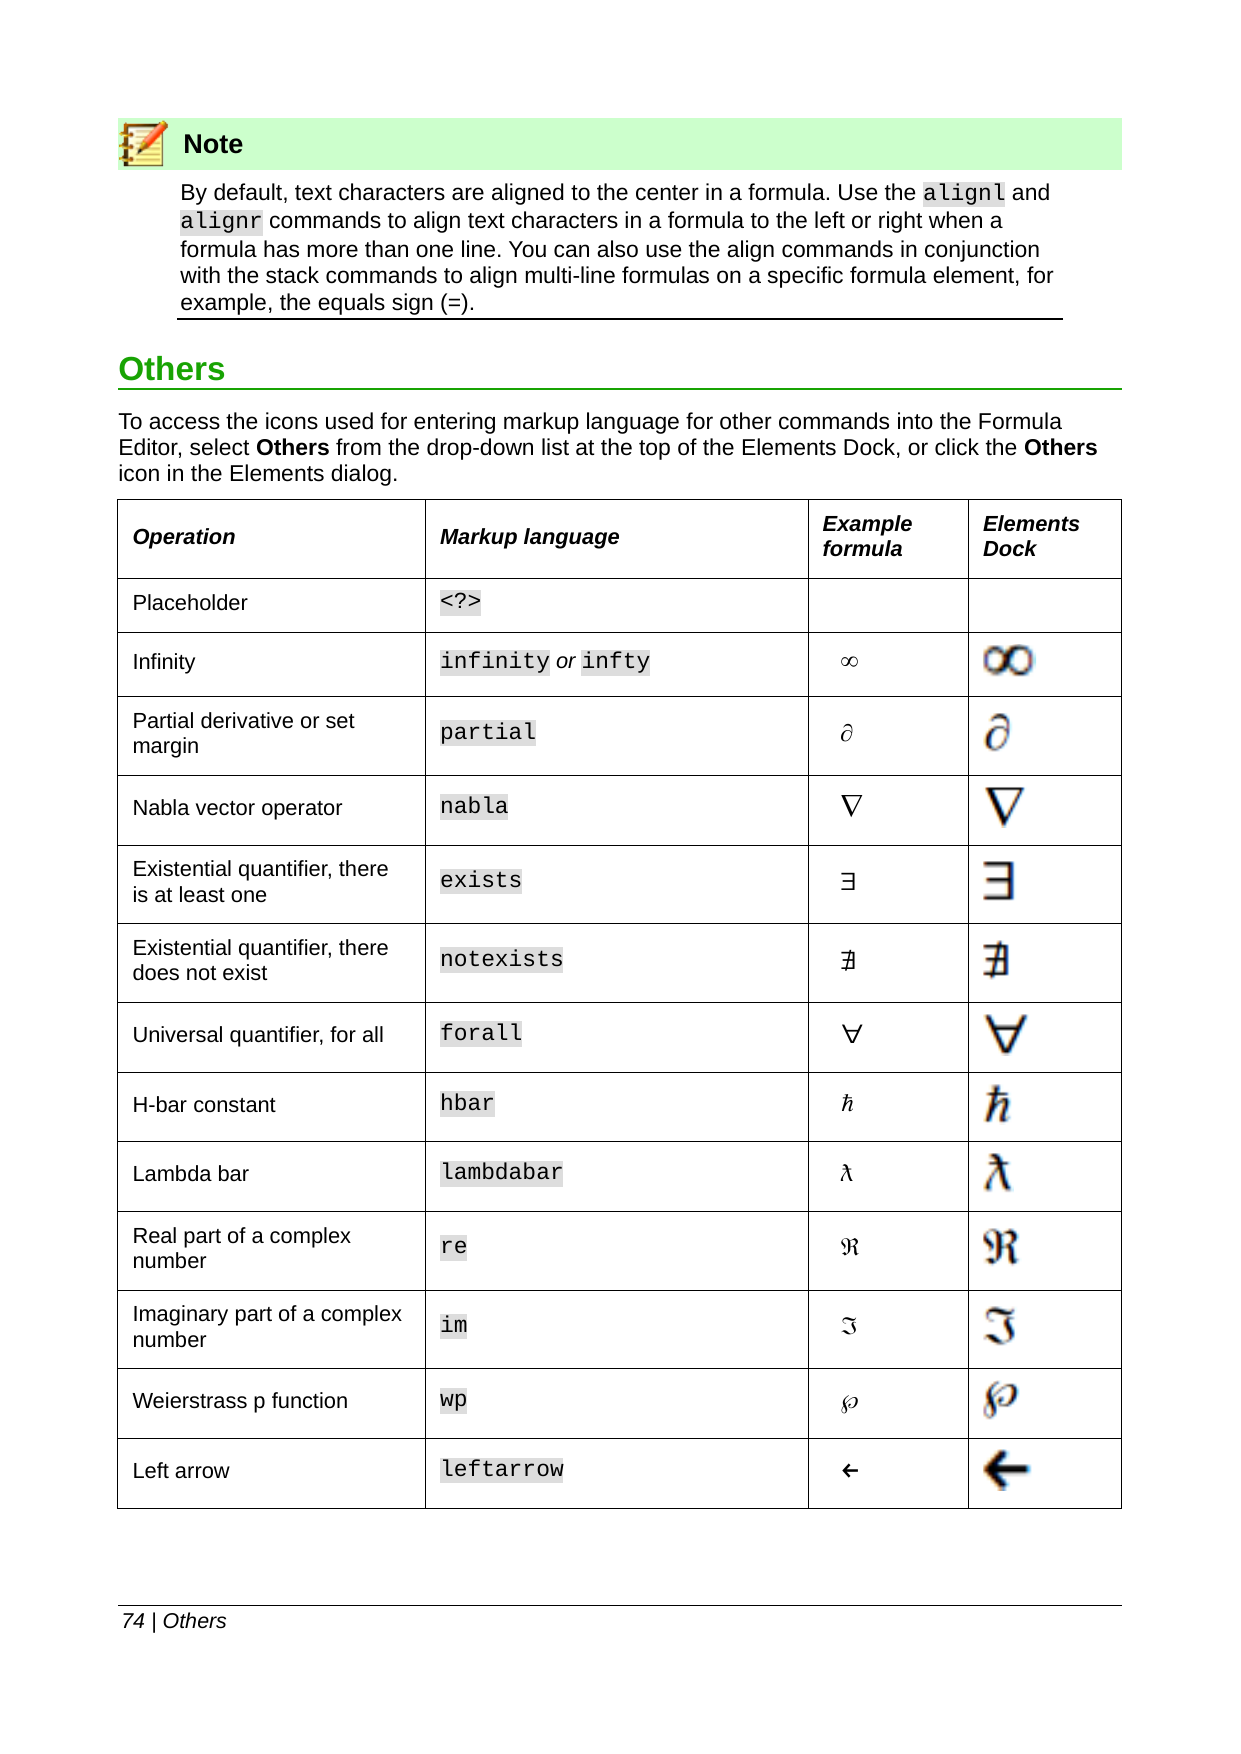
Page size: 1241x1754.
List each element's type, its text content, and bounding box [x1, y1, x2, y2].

table_cell Partial derivative or set margin [118, 697, 425, 775]
table_cell Lambda bar [118, 1142, 425, 1211]
picture [982, 1083, 1014, 1125]
table_cell [969, 1439, 1121, 1507]
table_cell hbar [426, 1073, 808, 1141]
picture [982, 1449, 1035, 1491]
table_cell Infinity [118, 633, 425, 696]
picture [982, 1227, 1022, 1269]
table_cell [969, 1212, 1121, 1289]
table_cell H-bar constant [118, 1073, 425, 1141]
table_cell [809, 846, 968, 923]
table_header Elements Dock [969, 500, 1121, 578]
table_cell exists [426, 846, 808, 923]
table_header Markup language [426, 500, 808, 578]
table_cell im [426, 1291, 808, 1368]
table_cell forall [426, 1003, 808, 1072]
table_cell [969, 1073, 1121, 1141]
text To access the icons used for entering markup language for other commands into the Formula Editor, select Others from the drop-down list at the top of the Elements Dock, or click the Others icon in the Elements dialog. [118, 408, 1122, 487]
picture [982, 939, 1011, 982]
table_cell [969, 1369, 1121, 1438]
table_cell <?> [426, 579, 808, 632]
table_cell leftarrow [426, 1439, 808, 1507]
table_cell infinity or infty [426, 633, 808, 696]
subtitle Note [118, 118, 1122, 170]
table_cell [809, 579, 968, 632]
table_cell re [426, 1212, 808, 1289]
table_cell [969, 1003, 1121, 1072]
table_cell Existential quantifier, there is at least one [118, 846, 425, 923]
table_cell [969, 579, 1121, 632]
table_cell Real part of a complex number [118, 1212, 425, 1289]
subtitle Others [118, 349, 1122, 388]
table_cell [809, 1142, 968, 1211]
table_cell [969, 1291, 1121, 1368]
picture [982, 861, 1017, 903]
table_cell [809, 1212, 968, 1289]
table_cell [969, 776, 1121, 844]
picture [982, 1153, 1014, 1195]
table_cell Universal quantifier, for all [118, 1003, 425, 1072]
table_cell [809, 633, 968, 696]
table_cell [969, 1142, 1121, 1211]
table_cell [809, 776, 968, 844]
table_cell notexists [426, 924, 808, 1002]
table_cell [969, 697, 1121, 775]
table_header Example formula [809, 500, 968, 578]
table_cell [969, 924, 1121, 1002]
picture [982, 1306, 1020, 1348]
table_cell Placeholder [118, 579, 425, 632]
table_cell Existential quantifier, there does not exist [118, 924, 425, 1002]
picture [982, 1013, 1029, 1056]
text By default, text characters are aligned to the center in a formula. Use the alignl and alignr commands to align text characters in a formula to the left or right when a formula has more than one line. You can also use the align commands in conjunction with the stack commands to align multi-line formulas on a specific formula element, for example, the equals sign (=). [177, 176, 1063, 318]
table_cell wp [426, 1369, 808, 1438]
picture [982, 786, 1029, 828]
picture [982, 1380, 1022, 1422]
table_cell [809, 924, 968, 1002]
table_cell lambdabar [426, 1142, 808, 1211]
table_cell [809, 1369, 968, 1438]
table_cell [809, 1003, 968, 1072]
table_cell [809, 1291, 968, 1368]
picture [982, 644, 1037, 680]
table_cell nabla [426, 776, 808, 844]
picture [119, 119, 170, 170]
table_cell Nabla vector operator [118, 776, 425, 844]
table_cell [969, 846, 1121, 923]
table_cell partial [426, 697, 808, 775]
table_cell Weierstrass p function [118, 1369, 425, 1438]
table_header Operation [118, 500, 425, 578]
table_cell [809, 1073, 968, 1141]
picture [982, 712, 1015, 754]
table_cell [969, 633, 1121, 696]
table_cell [809, 697, 968, 775]
table_cell Left arrow [118, 1439, 425, 1507]
table_cell Imaginary part of a complex number [118, 1291, 425, 1368]
table_cell [809, 1439, 968, 1507]
